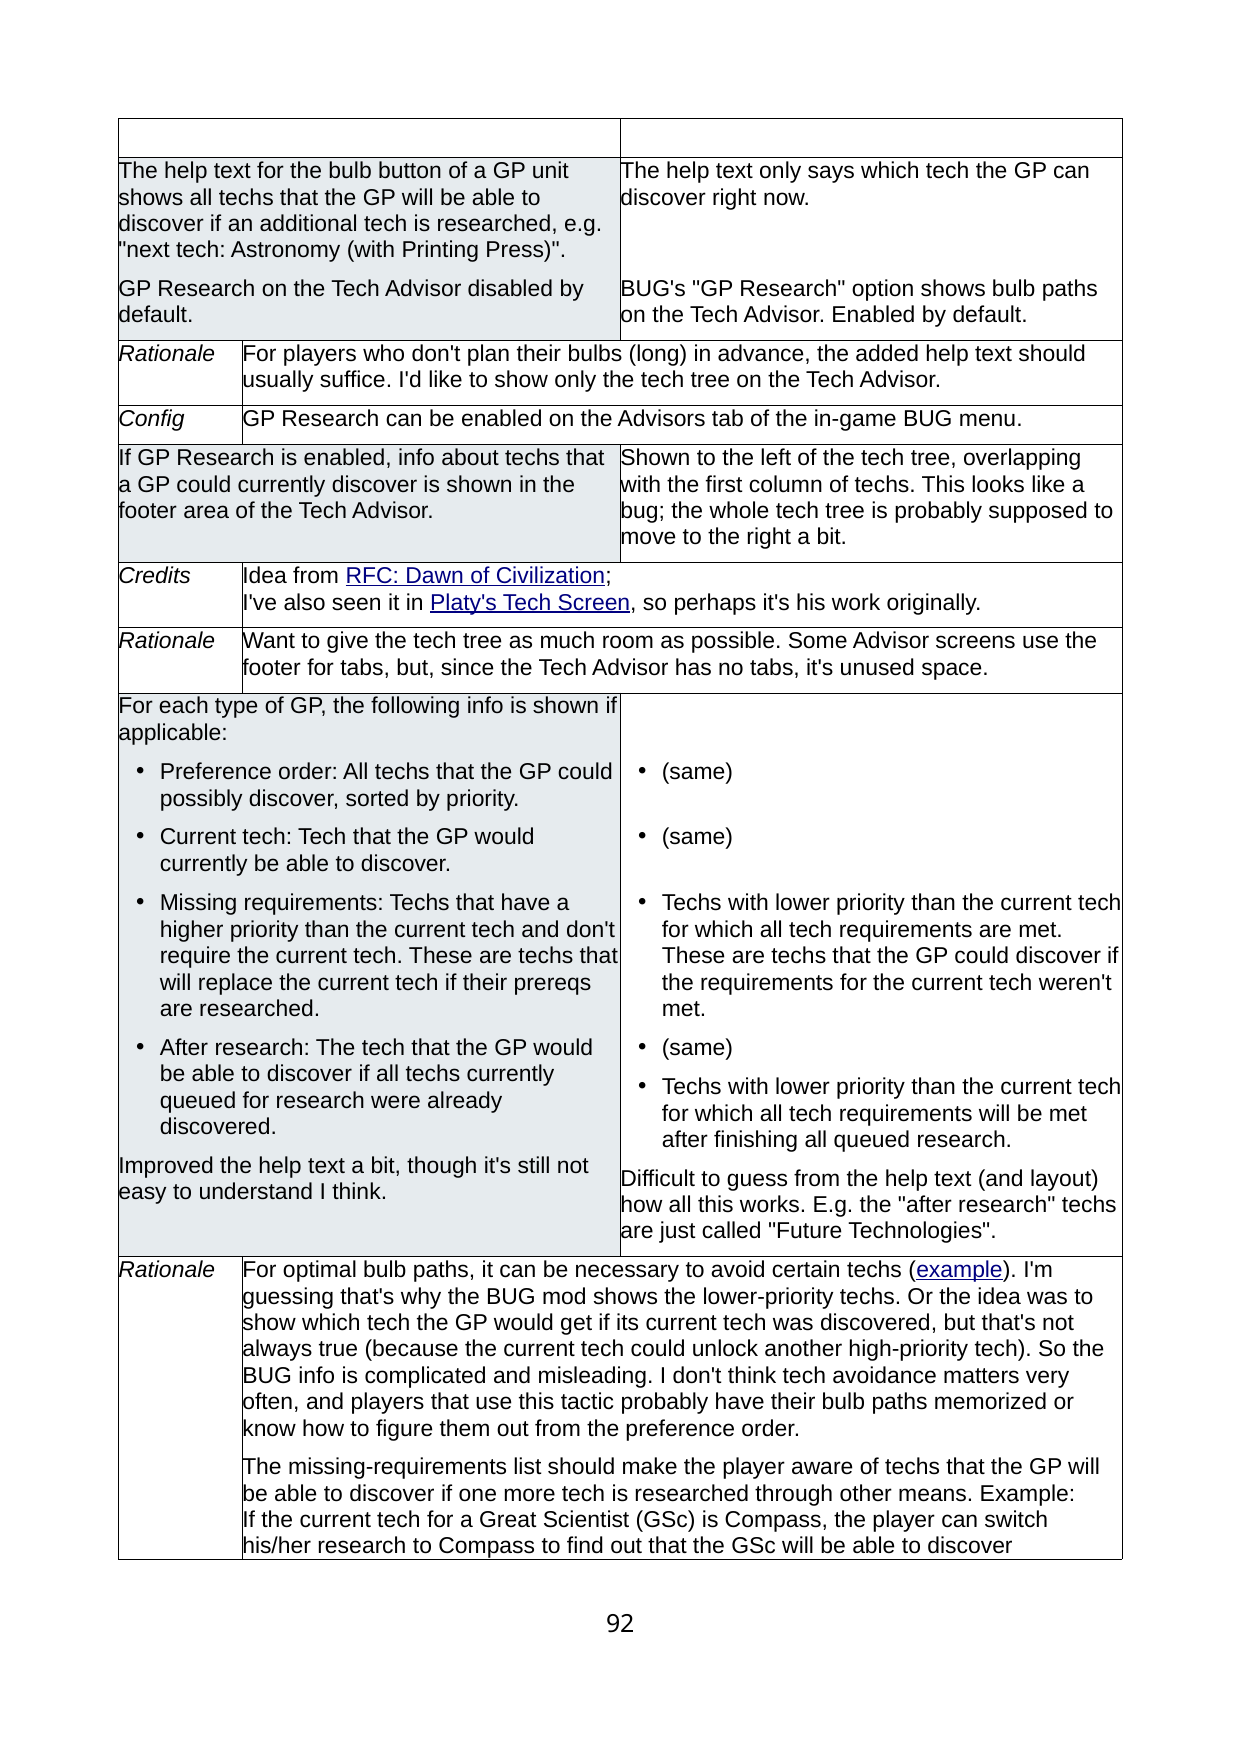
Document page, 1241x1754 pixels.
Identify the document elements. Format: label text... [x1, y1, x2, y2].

table_cell If GP Research is enabled, info about techs that a GP could currently discover is shown in the footer area of the Tech Advisor. [119, 445, 620, 562]
table_cell (same) (same) Techs with lower priority than the current tech for which all tech requirements are met. These are techs that the GP could discover if the requirements for the current tech weren't met. (same) Techs with lower priority than the current tech for which all tech requirements will be met after finishing all queued research. Difficult to guess from the help text (and layout) how all this works. E.g. the "after research" techs are just called "Future Technologies". [621, 694, 1122, 1256]
table_cell Config [119, 406, 242, 444]
table_cell Rationale [119, 1257, 242, 1559]
table_cell Want to give the tech tree as much room as possible. Some Advisor screens use the footer for tabs, but, since the Tech Advisor has no tabs, it's unused space. [243, 628, 1122, 692]
table_cell For players who don't plan their bulbs (long) in advance, the added help text should usually suffice. I'd like to show only the tech tree on the Tech Advisor. [243, 341, 1122, 405]
table_cell Shown to the left of the tech tree, overlapping with the first column of techs. This looks like a bug; the whole tech tree is probably supposed to move to the right a bit. [621, 445, 1122, 562]
table_cell The help text only says which tech the GP can discover right now. BUG's "GP Research" option shows bulb paths on the Tech Advisor. Enabled by default. [621, 158, 1122, 340]
table_cell For each type of GP, the following info is shown if applicable: Preference order: All techs that the GP could possibly discover, sorted by priority. Current tech: Tech that the GP would currently be able to discover. Missing requirements: Techs that have a higher priority than the current tech and don't require the current tech. These are techs that will replace the current tech if their prereqs are researched. After research: The tech that the GP would be able to discover if all techs currently queued for research were already discovered. Improved the help text a bit, though it's still not easy to understand I think. [119, 694, 620, 1256]
table_cell GP Research can be enabled on the Advisors tab of the in-game BUG menu. [243, 406, 1122, 444]
table_cell Idea from RFC: Dawn of Civilization; I've also seen it in Platy's Tech Screen, so perhaps it's his work originally. [243, 563, 1122, 627]
table_cell [621, 119, 1122, 157]
table_cell Rationale [119, 628, 242, 692]
table_cell For optimal bulb paths, it can be necessary to avoid certain techs (example). I'm guessing that's why the BUG mod shows the lower-priority techs. Or the idea was to show which tech the GP would get if its current tech was discovered, but that's not always true (because the current tech could unlock another high-priority tech). So the BUG info is complicated and misleading. I don't think tech avoidance matters very often, and players that use this tactic probably have their bulb paths memorized or know how to figure them out from the preference order. The missing-requirements list should make the player aware of techs that the GP will be able to discover if one more tech is researched through other means. Example: If the current tech for a Great Scientist (GSc) is Compass, the player can switch his/her research to Compass to find out that the GSc will be able to discover [243, 1257, 1122, 1559]
table_cell Rationale [119, 341, 242, 405]
table_cell The help text for the bulb button of a GP unit shows all techs that the GP will be able to discover if an additional tech is researched, e.g. "next tech: Astronomy (with Printing Press)". GP Research on the Tech Advisor disabled by default. [119, 158, 620, 340]
table_cell [119, 119, 620, 157]
table_cell Credits [119, 563, 242, 627]
